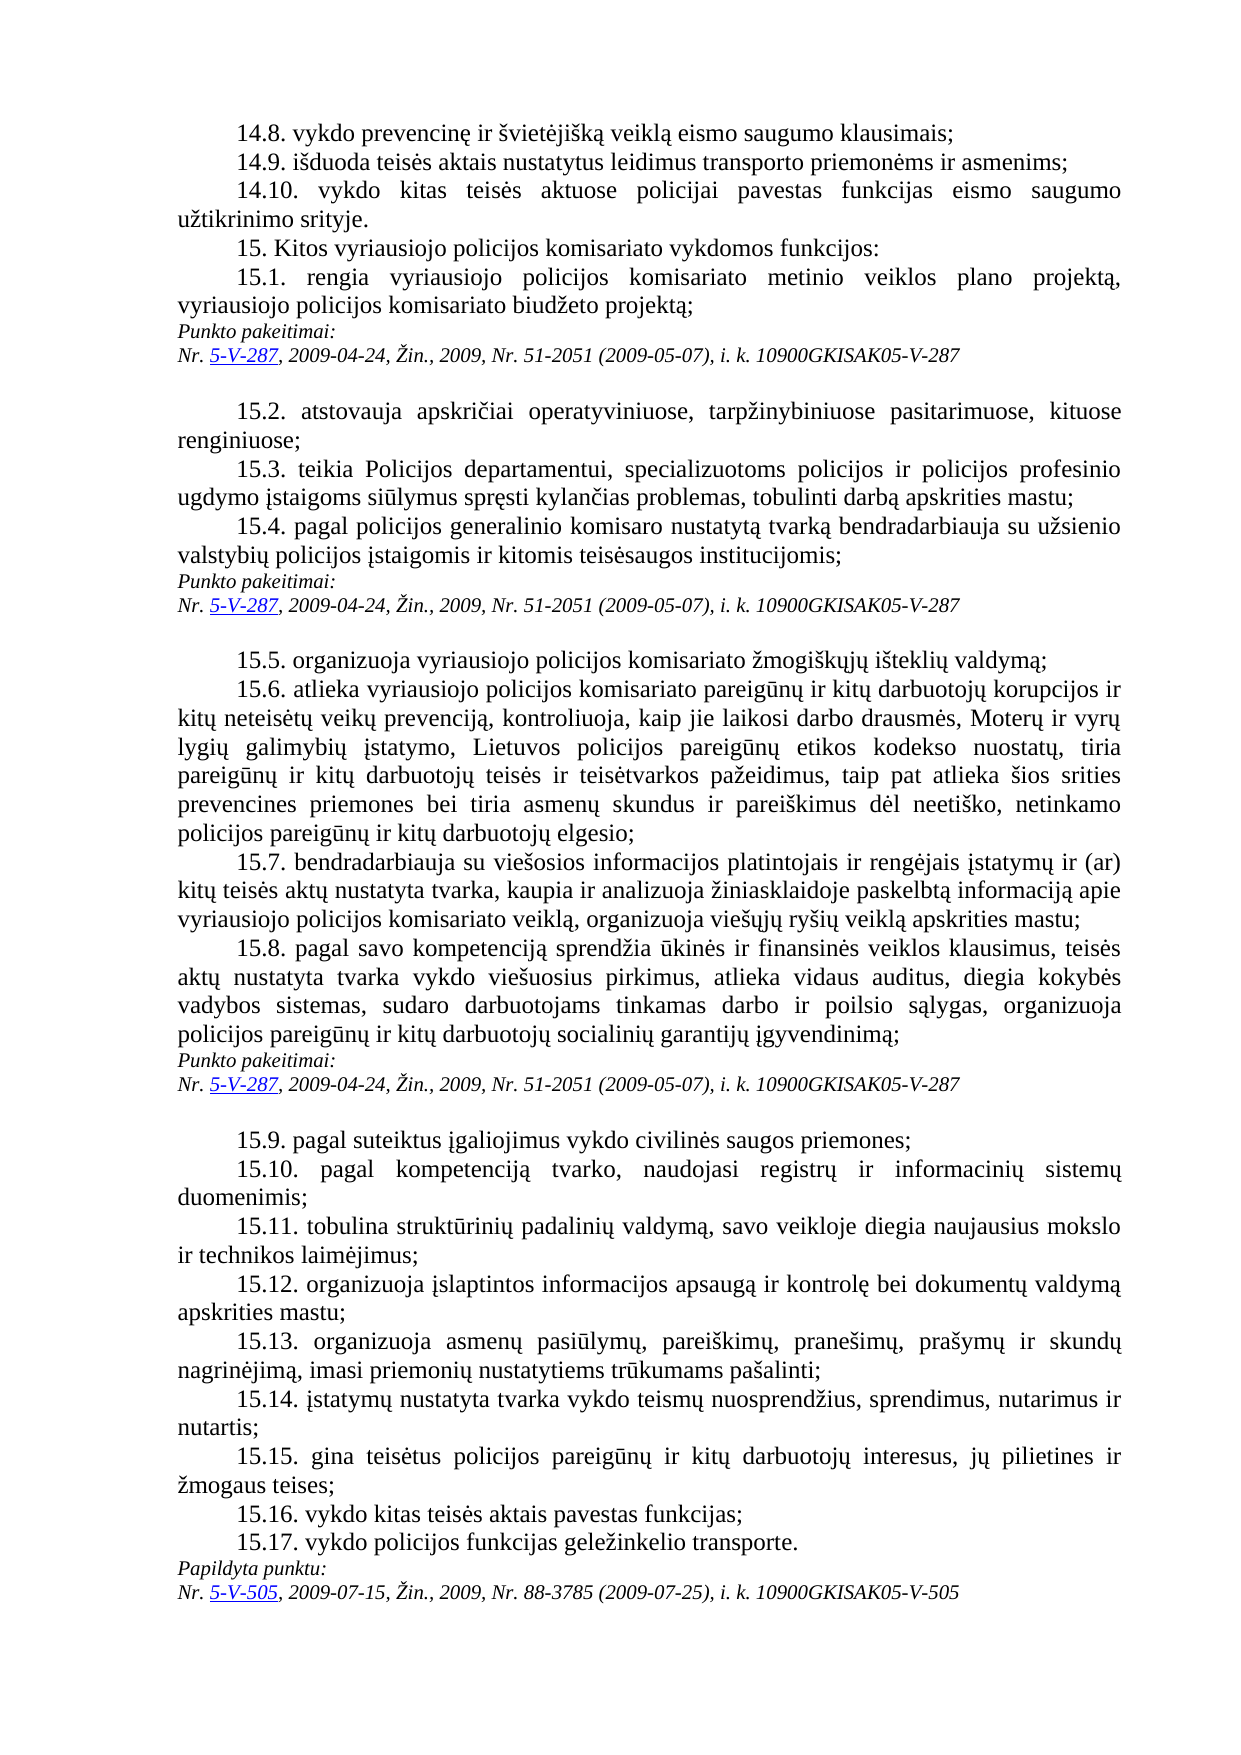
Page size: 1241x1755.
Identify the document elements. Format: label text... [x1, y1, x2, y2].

text 15.1. rengia vyriausiojo policijos komisariato metinio veiklos plano projektą, vyriausiojo policijos komisariato biudžeto projektą; [177, 262, 1122, 319]
text Punkto pakeitimai: [177, 1048, 1122, 1072]
text 15.14. įstatymų nustatyta tvarka vykdo teismų nuosprendžius, sprendimus, nutarimus ir nutartis; [177, 1384, 1122, 1441]
text 15.13. organizuoja asmenų pasiūlymų, pareiškimų, pranešimų, prašymų ir skundų nagrinėjimą, imasi priemonių nustatytiems trūkumams pašalinti; [177, 1326, 1122, 1384]
text Punkto pakeitimai: [177, 569, 1122, 593]
text 14.8. vykdo prevencinę ir švietėjišką veiklą eismo saugumo klausimais; [177, 118, 1122, 147]
text 15.2. atstovauja apskričiai operatyviniuose, tarpžinybiniuose pasitarimuose, kituose renginiuose; [177, 396, 1122, 454]
text 15.5. organizuoja vyriausiojo policijos komisariato žmogiškųjų išteklių valdymą; [177, 646, 1122, 674]
text Nr. 5-V-287, 2009-04-24, Žin., 2009, Nr. 51-2051 (2009-05-07), i. k. 10900GKISAK05-V-287 [177, 593, 1122, 617]
text 15.16. vykdo kitas teisės aktais pavestas funkcijas; [177, 1499, 1122, 1527]
text 15.15. gina teisėtus policijos pareigūnų ir kitų darbuotojų interesus, jų pilietines ir žmogaus teises; [177, 1441, 1122, 1499]
text 14.9. išduoda teisės aktais nustatytus leidimus transporto priemonėms ir asmenims; [177, 147, 1122, 176]
text 15.8. pagal savo kompetenciją sprendžia ūkinės ir finansinės veiklos klausimus, teisės aktų nustatyta tvarka vykdo viešuosius pirkimus, atlieka vidaus auditus, diegia kokybės vadybos sistemas, sudaro darbuotojams tinkamas darbo ir poilsio sąlygas, organizuoja policijos pareigūnų ir kitų darbuotojų socialinių garantijų įgyvendinimą; [177, 933, 1122, 1048]
text 15.7. bendradarbiauja su viešosios informacijos platintojais ir rengėjais įstatymų ir (ar) kitų teisės aktų nustatyta tvarka, kaupia ir analizuoja žiniasklaidoje paskelbtą informaciją apie vyriausiojo policijos komisariato veiklą, organizuoja viešųjų ryšių veiklą apskrities mastu; [177, 847, 1122, 933]
text 15.3. teikia Policijos departamentui, specializuotoms policijos ir policijos profesinio ugdymo įstaigoms siūlymus spręsti kylančias problemas, tobulinti darbą apskrities mastu; [177, 454, 1122, 511]
text Nr. 5-V-505, 2009-07-15, Žin., 2009, Nr. 88-3785 (2009-07-25), i. k. 10900GKISAK05-V-505 [177, 1580, 1122, 1604]
text Nr. 5-V-287, 2009-04-24, Žin., 2009, Nr. 51-2051 (2009-05-07), i. k. 10900GKISAK05-V-287 [177, 343, 1122, 367]
text 15. Kitos vyriausiojo policijos komisariato vykdomos funkcijos: [177, 233, 1122, 262]
text 15.12. organizuoja įslaptintos informacijos apsaugą ir kontrolę bei dokumentų valdymą apskrities mastu; [177, 1269, 1122, 1326]
text Nr. 5-V-287, 2009-04-24, Žin., 2009, Nr. 51-2051 (2009-05-07), i. k. 10900GKISAK05-V-287 [177, 1072, 1122, 1096]
text Papildyta punktu: [177, 1556, 1122, 1580]
text 15.6. atlieka vyriausiojo policijos komisariato pareigūnų ir kitų darbuotojų korupcijos ir kitų neteisėtų veikų prevenciją, kontroliuoja, kaip jie laikosi darbo drausmės, Moterų ir vyrų lygių galimybių įstatymo, Lietuvos policijos pareigūnų etikos kodekso nuostatų, tiria pareigūnų ir kitų darbuotojų teisės ir teisėtvarkos pažeidimus, taip pat atlieka šios srities prevencines priemones bei tiria asmenų skundus ir pareiškimus dėl neetiško, netinkamo policijos pareigūnų ir kitų darbuotojų elgesio; [177, 674, 1122, 847]
text 15.9. pagal suteiktus įgaliojimus vykdo civilinės saugos priemones; [177, 1125, 1122, 1154]
text Punkto pakeitimai: [177, 319, 1122, 343]
text 15.10. pagal kompetenciją tvarko, naudojasi registrų ir informacinių sistemų duomenimis; [177, 1154, 1122, 1211]
text 14.10. vykdo kitas teisės aktuose policijai pavestas funkcijas eismo saugumo užtikrinimo srityje. [177, 176, 1122, 233]
text 15.11. tobulina struktūrinių padalinių valdymą, savo veikloje diegia naujausius mokslo ir technikos laimėjimus; [177, 1211, 1122, 1269]
text 15.17. vykdo policijos funkcijas geležinkelio transporte. [177, 1527, 1122, 1556]
text 15.4. pagal policijos generalinio komisaro nustatytą tvarką bendradarbiauja su užsienio valstybių policijos įstaigomis ir kitomis teisėsaugos institucijomis; [177, 511, 1122, 569]
